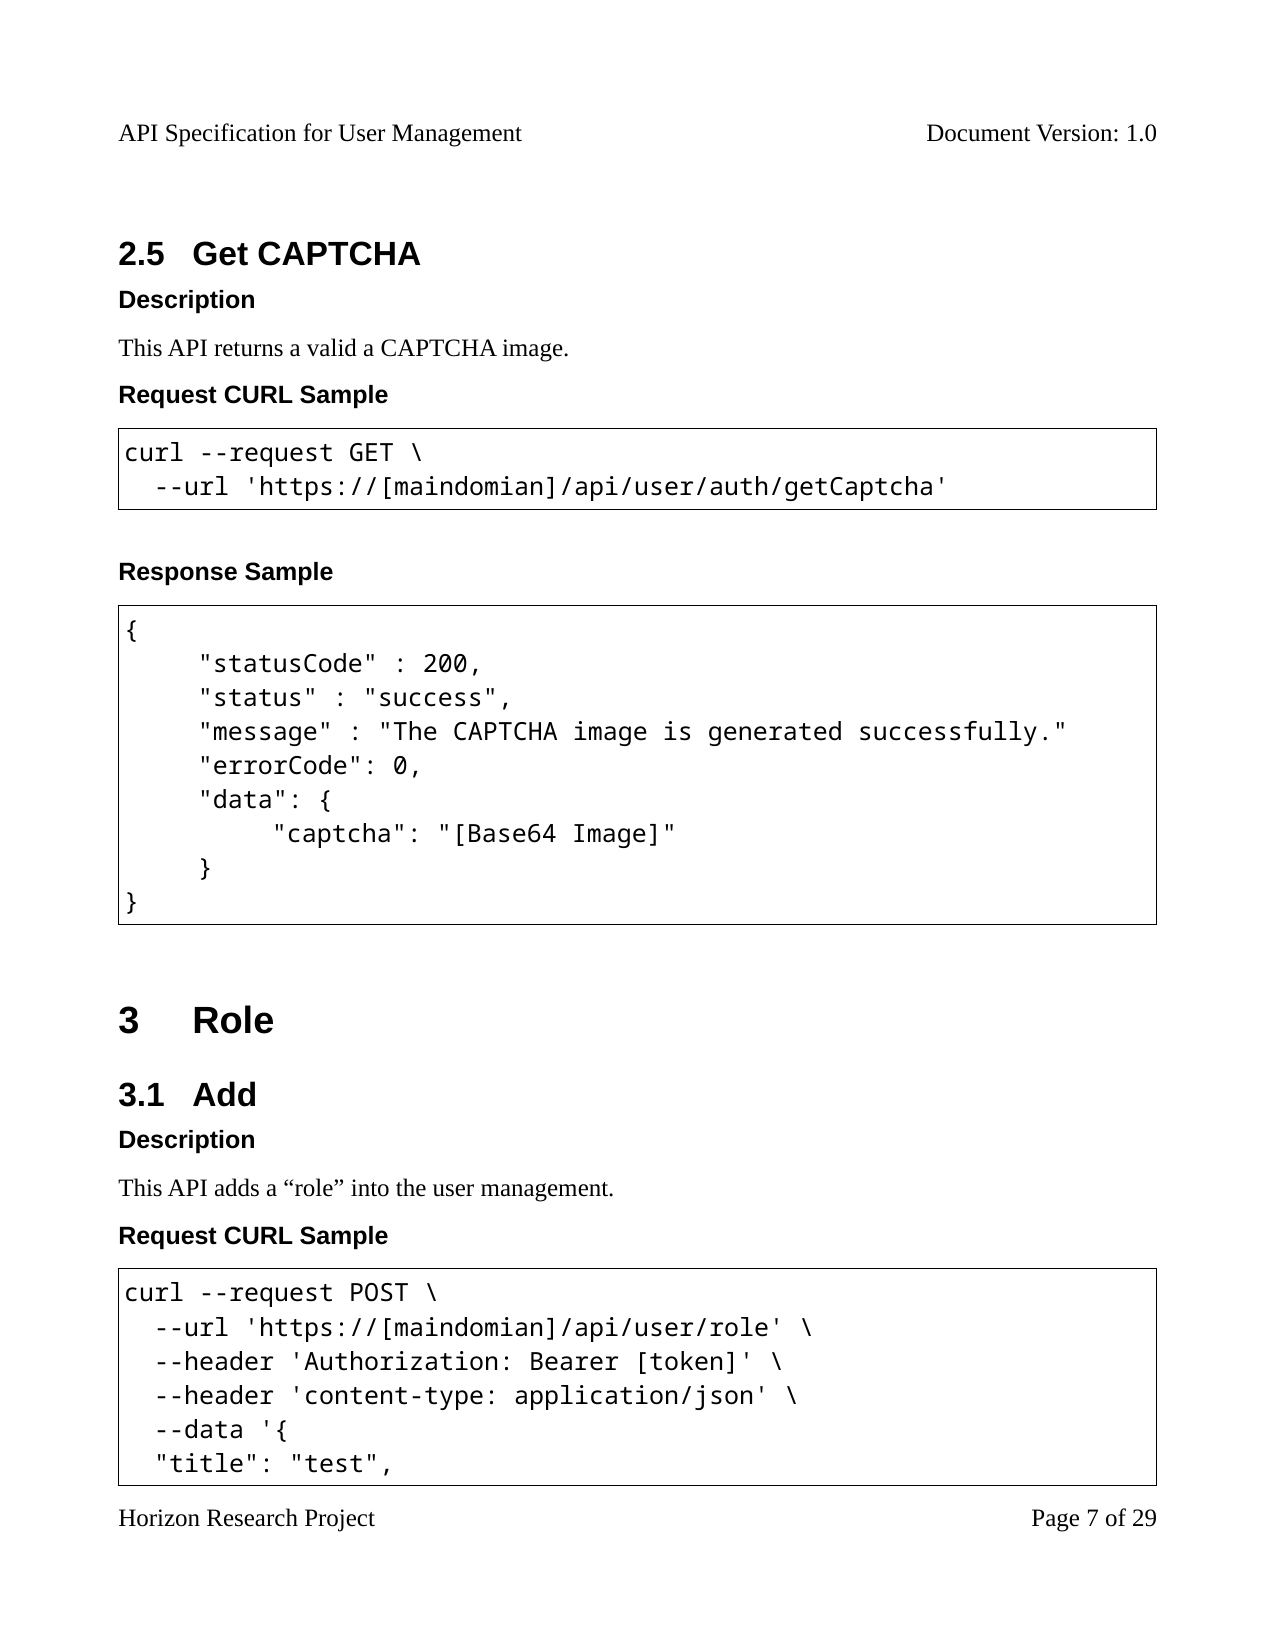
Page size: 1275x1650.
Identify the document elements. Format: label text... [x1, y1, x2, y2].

text Request CURL Sample [118, 1221, 1157, 1249]
table_header curl --request POST \ --url 'https://[maindomian]/api/user/role' \ --header 'Authorization: Bearer [token]' \ --header 'content-type: application/json' \ --data '{ "title": "test", [119, 1269, 1156, 1485]
subtitle Add [118, 1074, 1157, 1113]
subtitle Get CAPTCHA [118, 234, 1157, 272]
table_header curl --request GET \ --url 'https://[maindomian]/api/user/auth/getCaptcha' [119, 429, 1156, 508]
text Description [118, 1126, 1157, 1154]
text This API returns a valid a CAPTCHA image. [118, 333, 1157, 361]
text Description [118, 285, 1157, 314]
table_header { "statusCode" : 200, "status" : "success", "message" : "The CAPTCHA image is generated successfully." "errorCode": 0, "data": { "captcha": "[‌Base64 Image]" } } [119, 606, 1156, 924]
text This API adds a “role” into the user management. [118, 1173, 1157, 1202]
text Response Sample [118, 557, 1157, 586]
text Request CURL Sample [118, 380, 1157, 409]
subtitle Role [118, 997, 1157, 1041]
